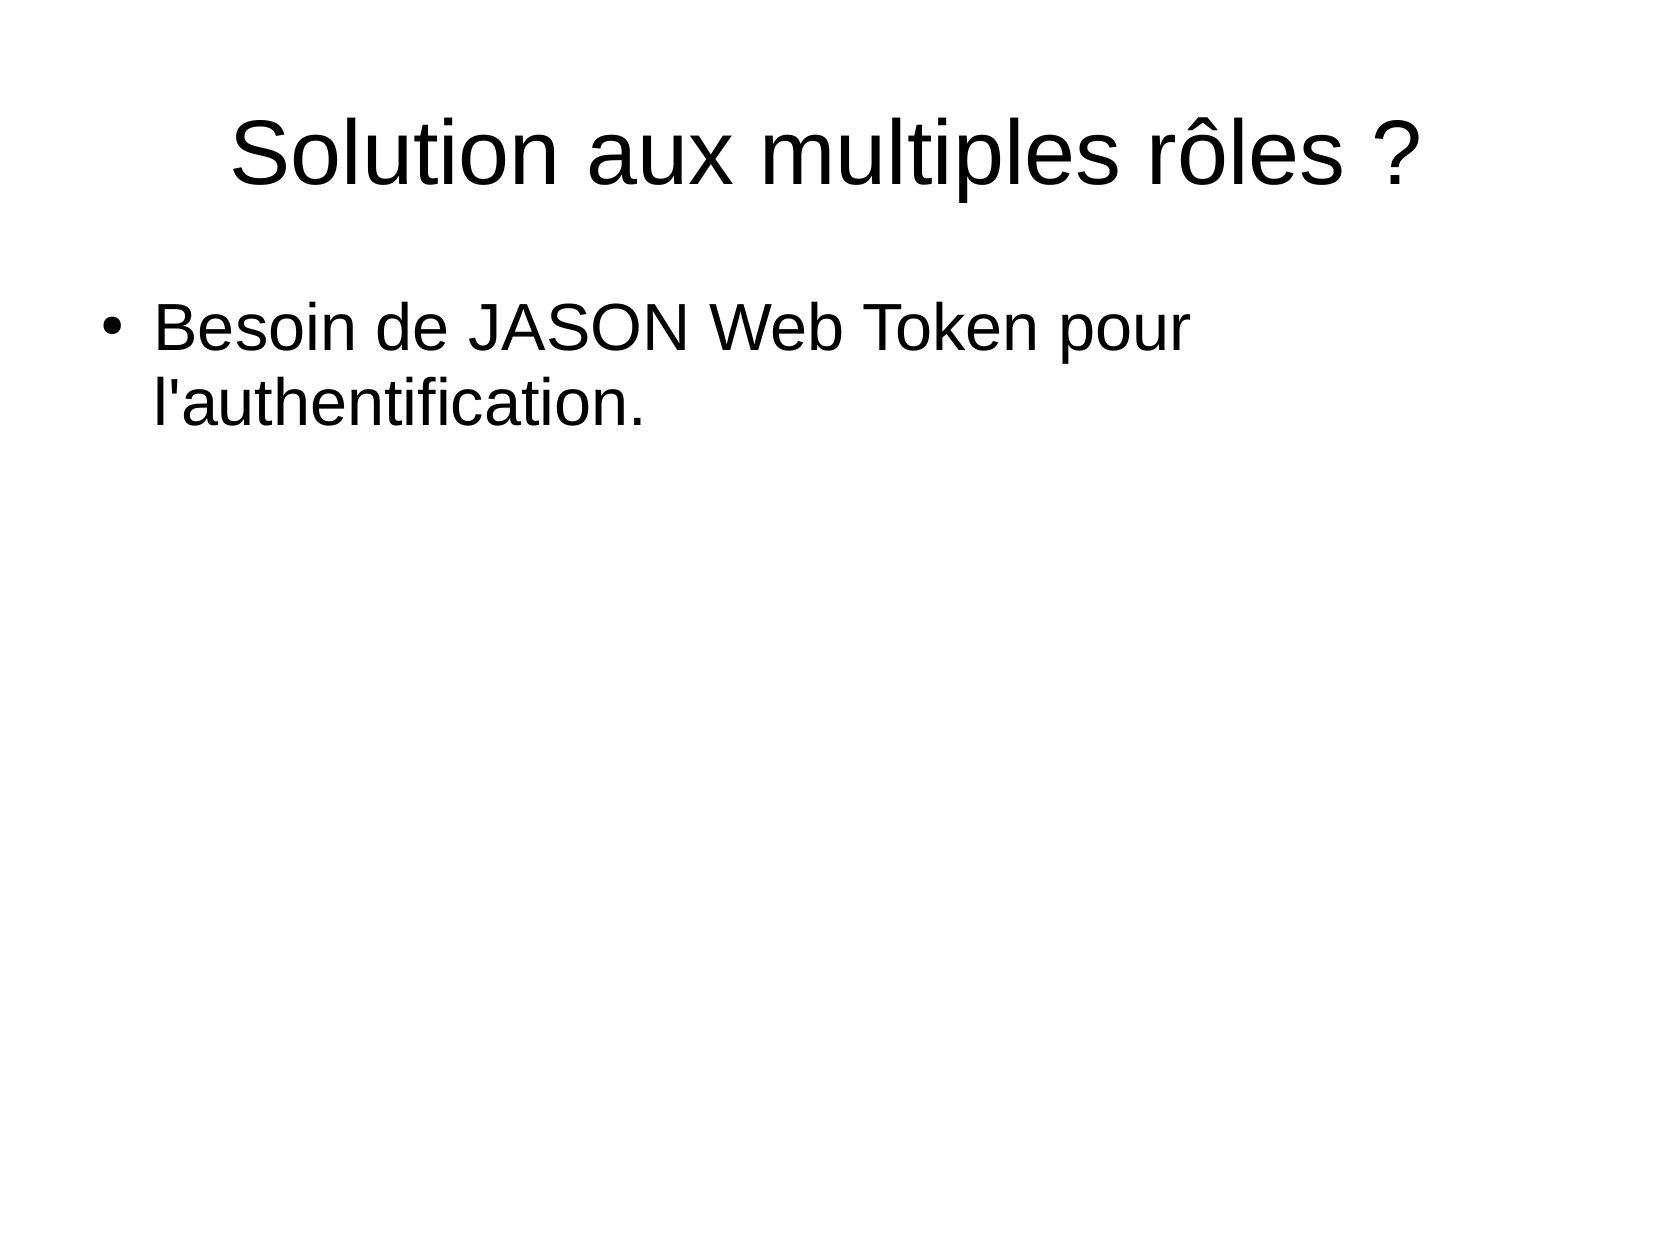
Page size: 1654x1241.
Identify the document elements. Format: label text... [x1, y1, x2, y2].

title Solution aux multiples rôles ? [82, 49, 1571, 257]
list Besoin de JASON Web Token pour l'authentification. [82, 290, 1571, 1109]
